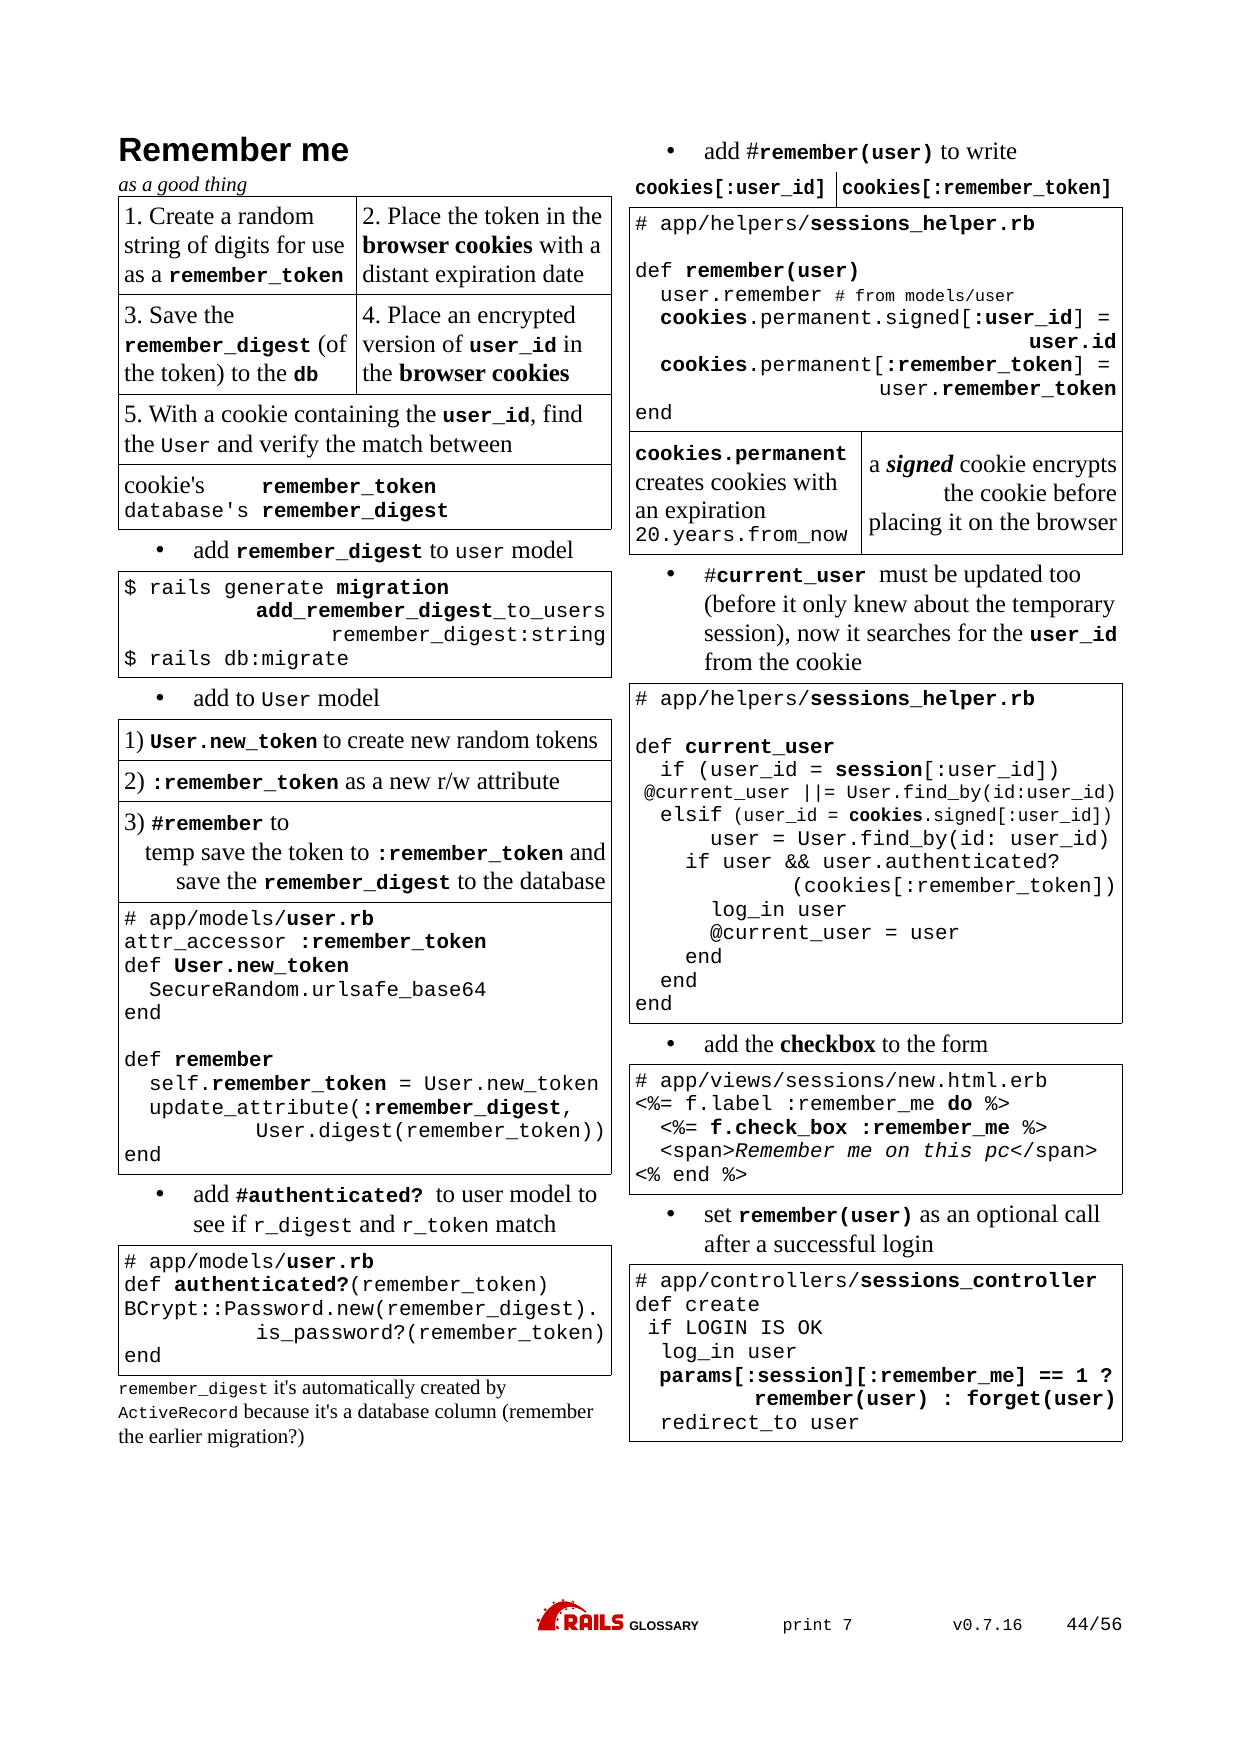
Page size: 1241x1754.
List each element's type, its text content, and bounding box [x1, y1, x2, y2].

table_header # app/helpers/sessions_helper.rb def current_user if (user_id = session[:user_id]) @current_user ||= User.find_by(id:user_id) elsif (user_id = cookies.signed[:user_id]) user = User.find_by(id: user_id) if user && user.authenticated? (cookies[:remember_token]) log_in user @current_user = user end end end [630, 684, 1122, 1023]
table_cell 4. Place an encrypted version of user_id in the browser cookies [357, 295, 611, 394]
table_cell 3) #remember to temp save the token to :remember_token and save the remember_digest to the database [119, 802, 611, 902]
table_header 1. Create a random string of digits for use as a remember_token [119, 197, 356, 294]
list add to User model [156, 683, 611, 713]
table_header # app/models/user.rb attr_accessor :remember_token def User.new_token SecureRandom.urlsafe_base64 end def remember self.remember_token = User.new_token update_attribute(:remember_digest, User.digest(remember_token)) end [119, 903, 611, 1173]
table_header cookies[:remember_token] [837, 172, 1122, 207]
list add #authenticated? to user model to see if r_digest and r_token match [156, 1179, 611, 1239]
table_header 2. Place the token in the browser cookies with a distant expiration date [357, 197, 611, 294]
table_cell cookie's remember_token database's remember_digest [119, 465, 611, 529]
list add #remember(user) to write [666, 136, 1122, 165]
table_header cookies.permanent creates cookies with an expiration 20.years.from_now [630, 432, 861, 553]
text as a good thing [118, 171, 611, 196]
table_header # app/helpers/sessions_helper.rb def remember(user) user.remember # from models/user cookies.permanent.signed[:user_id] = user.id cookies.permanent[:remember_token] = user.remember_token end [630, 208, 1122, 431]
table_header # app/views/sessions/new.html.erb <%= f.label :remember_me do %> <%= f.check_box :remember_me %> <span>Remember me on this pc</span> <% end %> [630, 1065, 1122, 1193]
table_cell 3. Save the remember_digest (of the token) to the db [119, 295, 356, 394]
table_header # app/controllers/sessions_controller def create if LOGIN IS OK log_in user params[:session][:remember_me] == 1 ? remember(user) : forget(user) redirect_to user [630, 1265, 1122, 1441]
list #current_user must be updated too (before it only knew about the temporary session), now it searches for the user_id from the cookie [666, 559, 1122, 676]
table_cell 5. With a cookie containing the user_id, find the User and verify the match between [119, 395, 611, 464]
table_header 1) User.new_token to create new random tokens [119, 720, 611, 760]
list add remember_digest to user model [156, 535, 611, 565]
table_cell 2) :remember_token as a new r/w attribute [119, 761, 611, 801]
table_header # app/models/user.rb def authenticated?(remember_token) BCrypt::Password.new(remember_digest). is_password?(remember_token) end [119, 1246, 611, 1375]
list set remember(user) as an optional call after a successful login [666, 1199, 1122, 1258]
list add the checkbox to the form [666, 1029, 1122, 1057]
table_header a signed cookie encrypts the cookie before placing it on the browser [862, 432, 1122, 553]
table_header cookies[:user_id] [629, 172, 836, 207]
text remember_digest it's automatically created by ActiveRecord because it's a database column (remember the earlier migration?) [118, 1376, 611, 1448]
table_header $ rails generate migration add_remember_digest_to_users remember_digest:string $ rails db:migrate [119, 572, 611, 677]
subtitle Remember me [118, 130, 611, 168]
